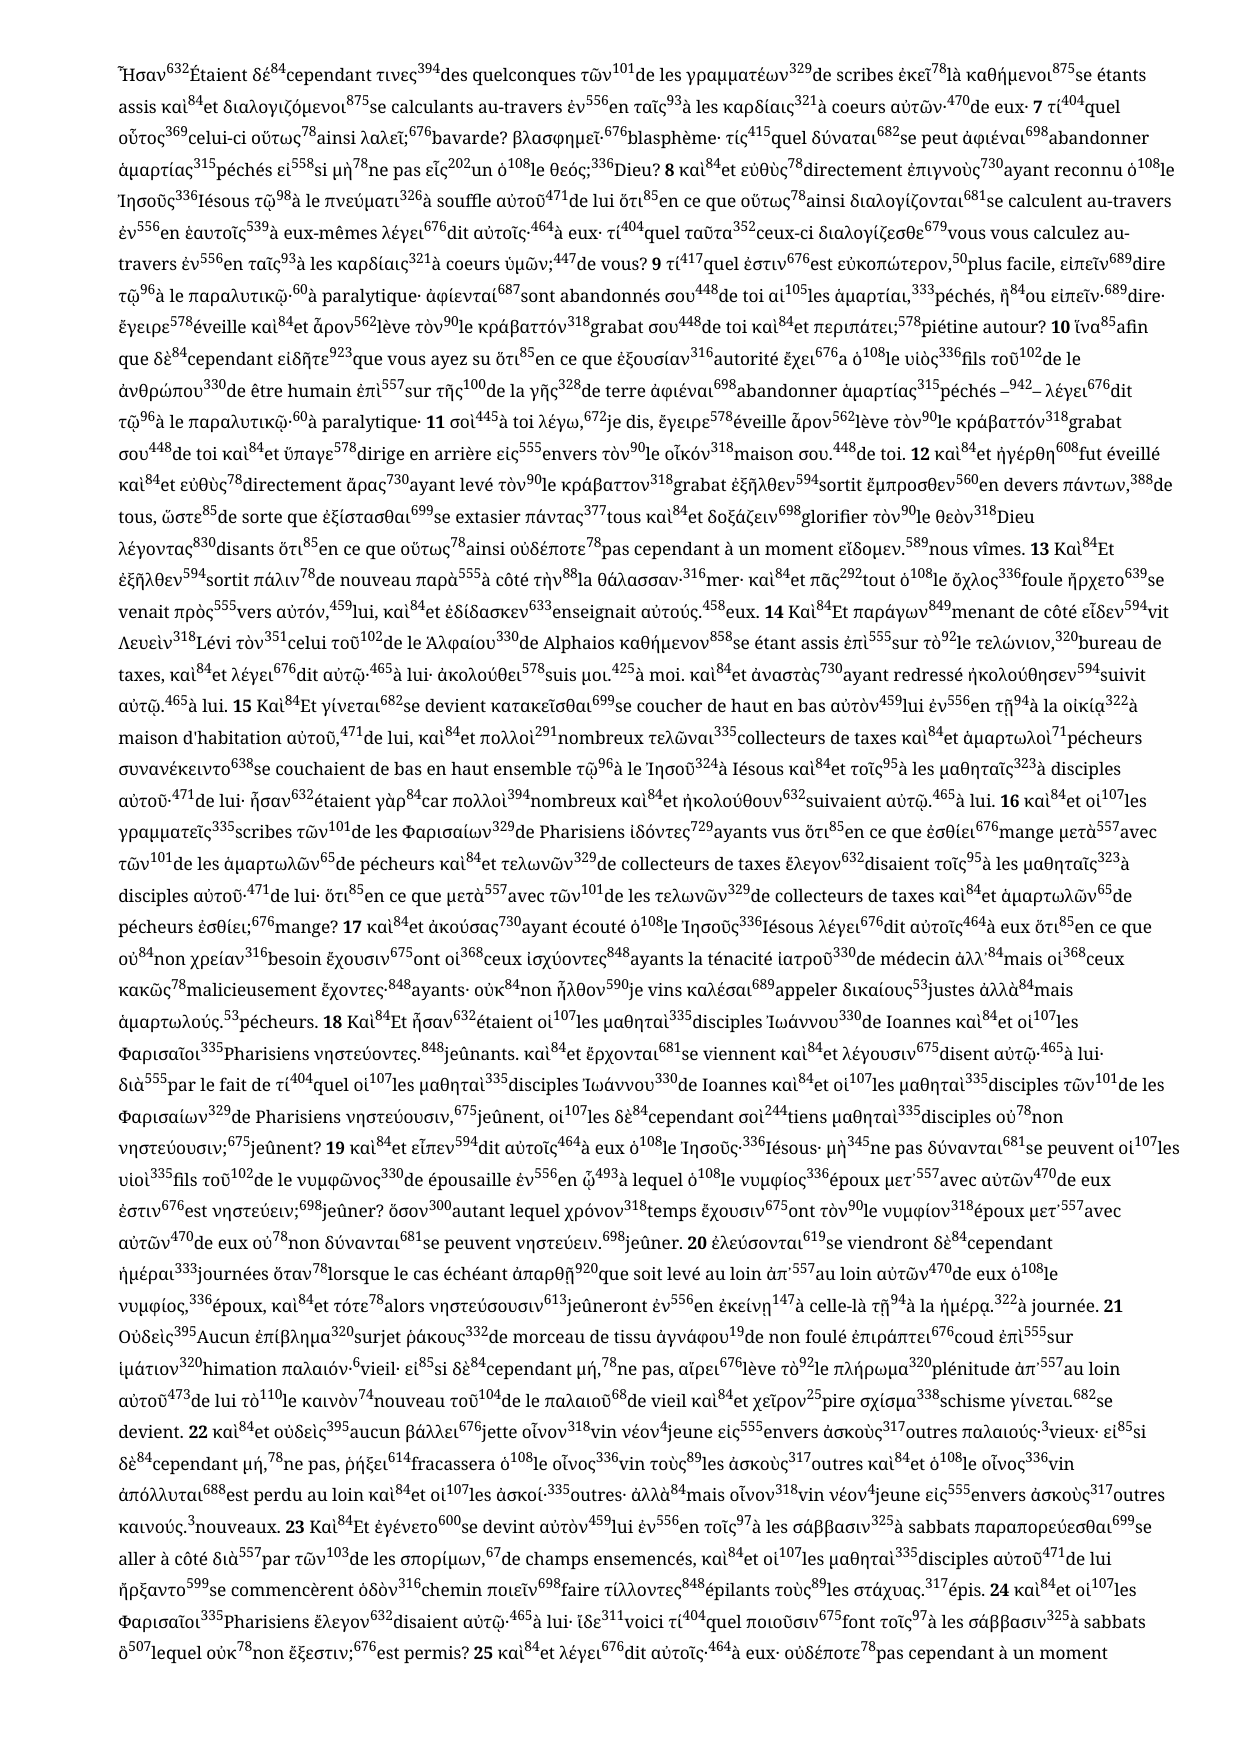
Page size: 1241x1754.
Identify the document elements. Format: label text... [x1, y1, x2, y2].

text 1 Καὶ84Et εἰσελθὼν730ayant venu à l'intérieur πάλιν78de nouveau εἰς555envers Καφαρναοὺμ316Kapharnaoum δι᾽557par ἡμερῶν327de journées ἠκούσθη608fut écouté ὅτι85en ce que ἐν556en οἴκῳ324à maison ἐστίν.676est. 2 καὶ84et συνήχθησαν607furent mené ensemble πολλοὶ394nombreux ὥστε85de sorte que μηκέτι78ne pas plus χωρεῖν698placer μηδὲ78ni cependant τὰ352ces πρὸς555vers τὴν88la θύραν,316porte, καὶ84et ἐλάλει633bavardait αὐτοῖς464à eux τὸν90le λόγον.318discours. 3 Καὶ84Et ἔρχονται681se viennent φέροντες848portants πρὸς555vers αὐτὸν459lui παραλυτικὸν54paralytique αἰρόμενον884étant levé ὑπὸ557sous τεσσάρων.65de quatre. 4 καὶ84et μὴ78ne pas δυνάμενοι875se pouvants προσενέγκαι689apporter αὐτῷ465à lui διὰ555par le fait de τὸν90le ὄχλον318foule ἀπεστέγασαν593détoitèrent τὴν88la στέγην316toit ὅπου78là où ἦν,633était, καὶ84et ἐξορύξαντες729ayants arrachés χαλῶσιν675lâchent τὸν90le κράβαττον318grabat ὅπου78là où ὁ108le παραλυτικὸς72paralytique κατέκειτο.639se couchait de haut en bas. 5 καὶ84et ἰδὼν730ayant vu ὁ108le Ἰησοῦς336Iésous τὴν88la πίστιν316croyance αὐτῶν470de eux λέγει676dit τῷ96à le παραλυτικῷ·60à paralytique· τέκνον,344enfant, ἀφέωνται661ont été abandonnés σου448de toi αἱ105les ἁμαρτίαι.333péchés. 6 Ἦσαν632Étaient δέ84cependant τινες394des quelconques τῶν101de les γραμματέων329de scribes ἐκεῖ78là καθήμενοι875se étants assis καὶ84et διαλογιζόμενοι875se calculants au-travers ἐν556en ταῖς93à les καρδίαις321à coeurs αὐτῶν·470de eux· 7 τί404quel οὗτος369celui-ci οὕτως78ainsi λαλεῖ;676bavarde? βλασφημεῖ·676blasphème· τίς415quel δύναται682se peut ἀφιέναι698abandonner ἁμαρτίας315péchés εἰ558si μὴ78ne pas εἷς202un ὁ108le θεός;336Dieu? 8 καὶ84et εὐθὺς78directement ἐπιγνοὺς730ayant reconnu ὁ108le Ἰησοῦς336Iésous τῷ98à le πνεύματι326à souffle αὐτοῦ471de lui ὅτι85en ce que οὕτως78ainsi διαλογίζονται681se calculent au-travers ἐν556en ἑαυτοῖς539à eux-mêmes λέγει676dit αὐτοῖς·464à eux· τί404quel ταῦτα352ceux-ci διαλογίζεσθε679vous vous calculez au-travers ἐν556en ταῖς93à les καρδίαις321à coeurs ὑμῶν;447de vous? 9 τί417quel ἐστιν676est εὐκοπώτερον,50plus facile, εἰπεῖν689dire τῷ96à le παραλυτικῷ·60à paralytique· ἀφίενταί687sont abandonnés σου448de toi αἱ105les ἁμαρτίαι,333péchés, ἢ84ou εἰπεῖν·689dire· ἔγειρε578éveille καὶ84et ἆρον562lève τὸν90le κράβαττόν318grabat σου448de toi καὶ84et περιπάτει;578piétine autour? 10 ἵνα85afin que δὲ84cependant εἰδῆτε923que vous ayez su ὅτι85en ce que ἐξουσίαν316autorité ἔχει676a ὁ108le υἱὸς336fils τοῦ102de le ἀνθρώπου330de être humain ἐπὶ557sur τῆς100de la γῆς328de terre ἀφιέναι698abandonner ἁμαρτίας315péchés –942– λέγει676dit τῷ96à le παραλυτικῷ·60à paralytique· 11 σοὶ445à toi λέγω,672je dis, ἔγειρε578éveille ἆρον562lève τὸν90le κράβαττόν318grabat σου448de toi καὶ84et ὕπαγε578dirige en arrière εἰς555envers τὸν90le οἶκόν318maison σου.448de toi. 12 καὶ84et ἠγέρθη608fut éveillé καὶ84et εὐθὺς78directement ἄρας730ayant levé τὸν90le κράβαττον318grabat ἐξῆλθεν594sortit ἔμπροσθεν560en devers πάντων,388de tous, ὥστε85de sorte que ἐξίστασθαι699se extasier πάντας377tous καὶ84et δοξάζειν698glorifier τὸν90le θεὸν318Dieu λέγοντας830disants ὅτι85en ce que οὕτως78ainsi οὐδέποτε78pas cependant à un moment εἴδομεν.589nous vîmes. 13 Καὶ84Et ἐξῆλθεν594sortit πάλιν78de nouveau παρὰ555à côté τὴν88la θάλασσαν·316mer· καὶ84et πᾶς292tout ὁ108le ὄχλος336foule ἤρχετο639se venait πρὸς555vers αὐτόν,459lui, καὶ84et ἐδίδασκεν633enseignait αὐτούς.458eux. 14 Καὶ84Et παράγων849menant de côté εἶδεν594vit Λευεὶν318Lévi τὸν351celui τοῦ102de le Ἁλφαίου330de Alphaios καθήμενον858se étant assis ἐπὶ555sur τὸ92le τελώνιον,320bureau de taxes, καὶ84et λέγει676dit αὐτῷ·465à lui· ἀκολούθει578suis μοι.425à moi. καὶ84et ἀναστὰς730ayant redressé ἠκολούθησεν594suivit αὐτῷ.465à lui. 15 Καὶ84Et γίνεται682se devient κατακεῖσθαι699se coucher de haut en bas αὐτὸν459lui ἐν556en τῇ94à la οἰκίᾳ322à maison d'habitation αὐτοῦ,471de lui, καὶ84et πολλοὶ291nombreux τελῶναι335collecteurs de taxes καὶ84et ἁμαρτωλοὶ71pécheurs συνανέκειντο638se couchaient de bas en haut ensemble τῷ96à le Ἰησοῦ324à Iésous καὶ84et τοῖς95à les μαθηταῖς323à disciples αὐτοῦ·471de lui· ἦσαν632étaient γὰρ84car πολλοὶ394nombreux καὶ84et ἠκολούθουν632suivaient αὐτῷ.465à lui. 16 καὶ84et οἱ107les γραμματεῖς335scribes τῶν101de les Φαρισαίων329de Pharisiens ἰδόντες729ayants vus ὅτι85en ce que ἐσθίει676mange μετὰ557avec τῶν101de les ἁμαρτωλῶν65de pécheurs καὶ84et τελωνῶν329de collecteurs de taxes ἔλεγον632disaient τοῖς95à les μαθηταῖς323à disciples αὐτοῦ·471de lui· ὅτι85en ce que μετὰ557avec τῶν101de les τελωνῶν329de collecteurs de taxes καὶ84et ἁμαρτωλῶν65de pécheurs ἐσθίει;676mange? 17 καὶ84et ἀκούσας730ayant écouté ὁ108le Ἰησοῦς336Iésous λέγει676dit αὐτοῖς464à eux ὅτι85en ce que οὐ84non χρείαν316besoin ἔχουσιν675ont οἱ368ceux ἰσχύοντες848ayants la ténacité ἰατροῦ330de médecin ἀλλ᾽84mais οἱ368ceux κακῶς78malicieusement ἔχοντες·848ayants· οὐκ84non ἦλθον590je vins καλέσαι689appeler δικαίους53justes ἀλλὰ84mais ἁμαρτωλούς.53pécheurs. 18 Καὶ84Et ἦσαν632étaient οἱ107les μαθηταὶ335disciples Ἰωάννου330de Ioannes καὶ84et οἱ107les Φαρισαῖοι335Pharisiens νηστεύοντες.848jeûnants. καὶ84et ἔρχονται681se viennent καὶ84et λέγουσιν675disent αὐτῷ·465à lui· διὰ555par le fait de τί404quel οἱ107les μαθηταὶ335disciples Ἰωάννου330de Ioannes καὶ84et οἱ107les μαθηταὶ335disciples τῶν101de les Φαρισαίων329de Pharisiens νηστεύουσιν,675jeûnent, οἱ107les δὲ84cependant σοὶ244tiens μαθηταὶ335disciples οὐ78non νηστεύουσιν;675jeûnent? 19 καὶ84et εἶπεν594dit αὐτοῖς464à eux ὁ108le Ἰησοῦς·336Iésous· μὴ345ne pas δύνανται681se peuvent οἱ107les υἱοὶ335fils τοῦ102de le νυμφῶνος330de épousaille ἐν556en ᾧ493à lequel ὁ108le νυμφίος336époux μετ᾽557avec αὐτῶν470de eux ἐστιν676est νηστεύειν;698jeûner? ὅσον300autant lequel χρόνον318temps ἔχουσιν675ont τὸν90le νυμφίον318époux μετ᾽557avec αὐτῶν470de eux οὐ78non δύνανται681se peuvent νηστεύειν.698jeûner. 20 ἐλεύσονται619se viendront δὲ84cependant ἡμέραι333journées ὅταν78lorsque le cas échéant ἀπαρθῇ920que soit levé au loin ἀπ᾽557au loin αὐτῶν470de eux ὁ108le νυμφίος,336époux, καὶ84et τότε78alors νηστεύσουσιν613jeûneront ἐν556en ἐκείνῃ147à celle-là τῇ94à la ἡμέρᾳ.322à journée. 21 Οὐδεὶς395Aucun ἐπίβλημα320surjet ῥάκους332de morceau de tissu ἀγνάφου19de non foulé ἐπιράπτει676coud ἐπὶ555sur ἱμάτιον320himation παλαιόν·6vieil· εἰ85si δὲ84cependant μή,78ne pas, αἴρει676lève τὸ92le πλήρωμα320plénitude ἀπ᾽557au loin αὐτοῦ473de lui τὸ110le καινὸν74nouveau τοῦ104de le παλαιοῦ68de vieil καὶ84et χεῖρον25pire σχίσμα338schisme γίνεται.682se devient. 22 καὶ84et οὐδεὶς395aucun βάλλει676jette οἶνον318vin νέον4jeune εἰς555envers ἀσκοὺς317outres παλαιούς·3vieux· εἰ85si δὲ84cependant μή,78ne pas, ῥήξει614fracassera ὁ108le οἶνος336vin τοὺς89les ἀσκοὺς317outres καὶ84et ὁ108le οἶνος336vin ἀπόλλυται688est perdu au loin καὶ84et οἱ107les ἀσκοί·335outres· ἀλλὰ84mais οἶνον318vin νέον4jeune εἰς555envers ἀσκοὺς317outres καινούς.3nouveaux. 23 Καὶ84Et ἐγένετο600se devint αὐτὸν459lui ἐν556en τοῖς97à les σάββασιν325à sabbats παραπορεύεσθαι699se aller à côté διὰ557par τῶν103de les σπορίμων,67de champs ensemencés, καὶ84et οἱ107les μαθηταὶ335disciples αὐτοῦ471de lui ἤρξαντο599se commencèrent ὁδὸν316chemin ποιεῖν698faire τίλλοντες848épilants τοὺς89les στάχυας.317épis. 24 καὶ84et οἱ107les Φαρισαῖοι335Pharisiens ἔλεγον632disaient αὐτῷ·465à lui· ἴδε311voici τί404quel ποιοῦσιν675font τοῖς97à les σάββασιν325à sabbats ὃ507lequel οὐκ78non ἔξεστιν;676est permis? 25 καὶ84et λέγει676dit αὐτοῖς·464à eux· οὐδέποτε78pas cependant à un moment ἀνέγνωτε591vous prîtes connaissance τί404quel ἐποίησεν594fit Δαυὶδ336Dauid ὅτε85lorsque χρείαν316besoin ἔσχεν594eut καὶ84et ἐπείνασεν594eut faim αὐτὸς476lui καὶ84et οἱ368ceux μετ᾽557avec αὐτοῦ,471de lui, 26 πῶς85comment? εἰσῆλθεν594vint à l'intérieur εἰς555envers τὸν90le οἶκον318maison τοῦ102de le θεοῦ330de Dieu ἐπὶ557sur Ἀβιαθὰρ330de Abiathar ἀρχιερέως330de chef sacrificateur καὶ84et τοὺς89les ἄρτους317pains τῆς100de la προθέσεως328de position en avant ἔφαγεν,594mangea, οὓς486lesquels οὐκ78non ἔξεστιν676est permis φαγεῖν689manger εἰ558si μὴ78ne pas τοὺς89les ἱερεῖς,317sacrificateurs, καὶ84et ἔδωκεν594donna καὶ78aussi τοῖς356à ceux σὺν556avec αὐτῷ465à lui οὖσιν;836à étants? 27 Καὶ84Et ἔλεγεν633disait αὐτοῖς·464à eux· τὸ110le σάββατον338sabbat διὰ555par le fait de τὸν90le ἄνθρωπον318être humain ἐγένετο600se devint καὶ84et οὐχ78non ὁ108le ἄνθρωπος336être humain διὰ555par le fait de τὸ92le σάββατον·320sabbat· 28 ὥστε85de sorte que κύριός336Maître ἐστιν676est ὁ108le υἱὸς336fils τοῦ102de le ἀνθρώπου330de être humain καὶ78aussi τοῦ104de le σαββάτου.332de sabbat. [118, 59, 1181, 1665]
